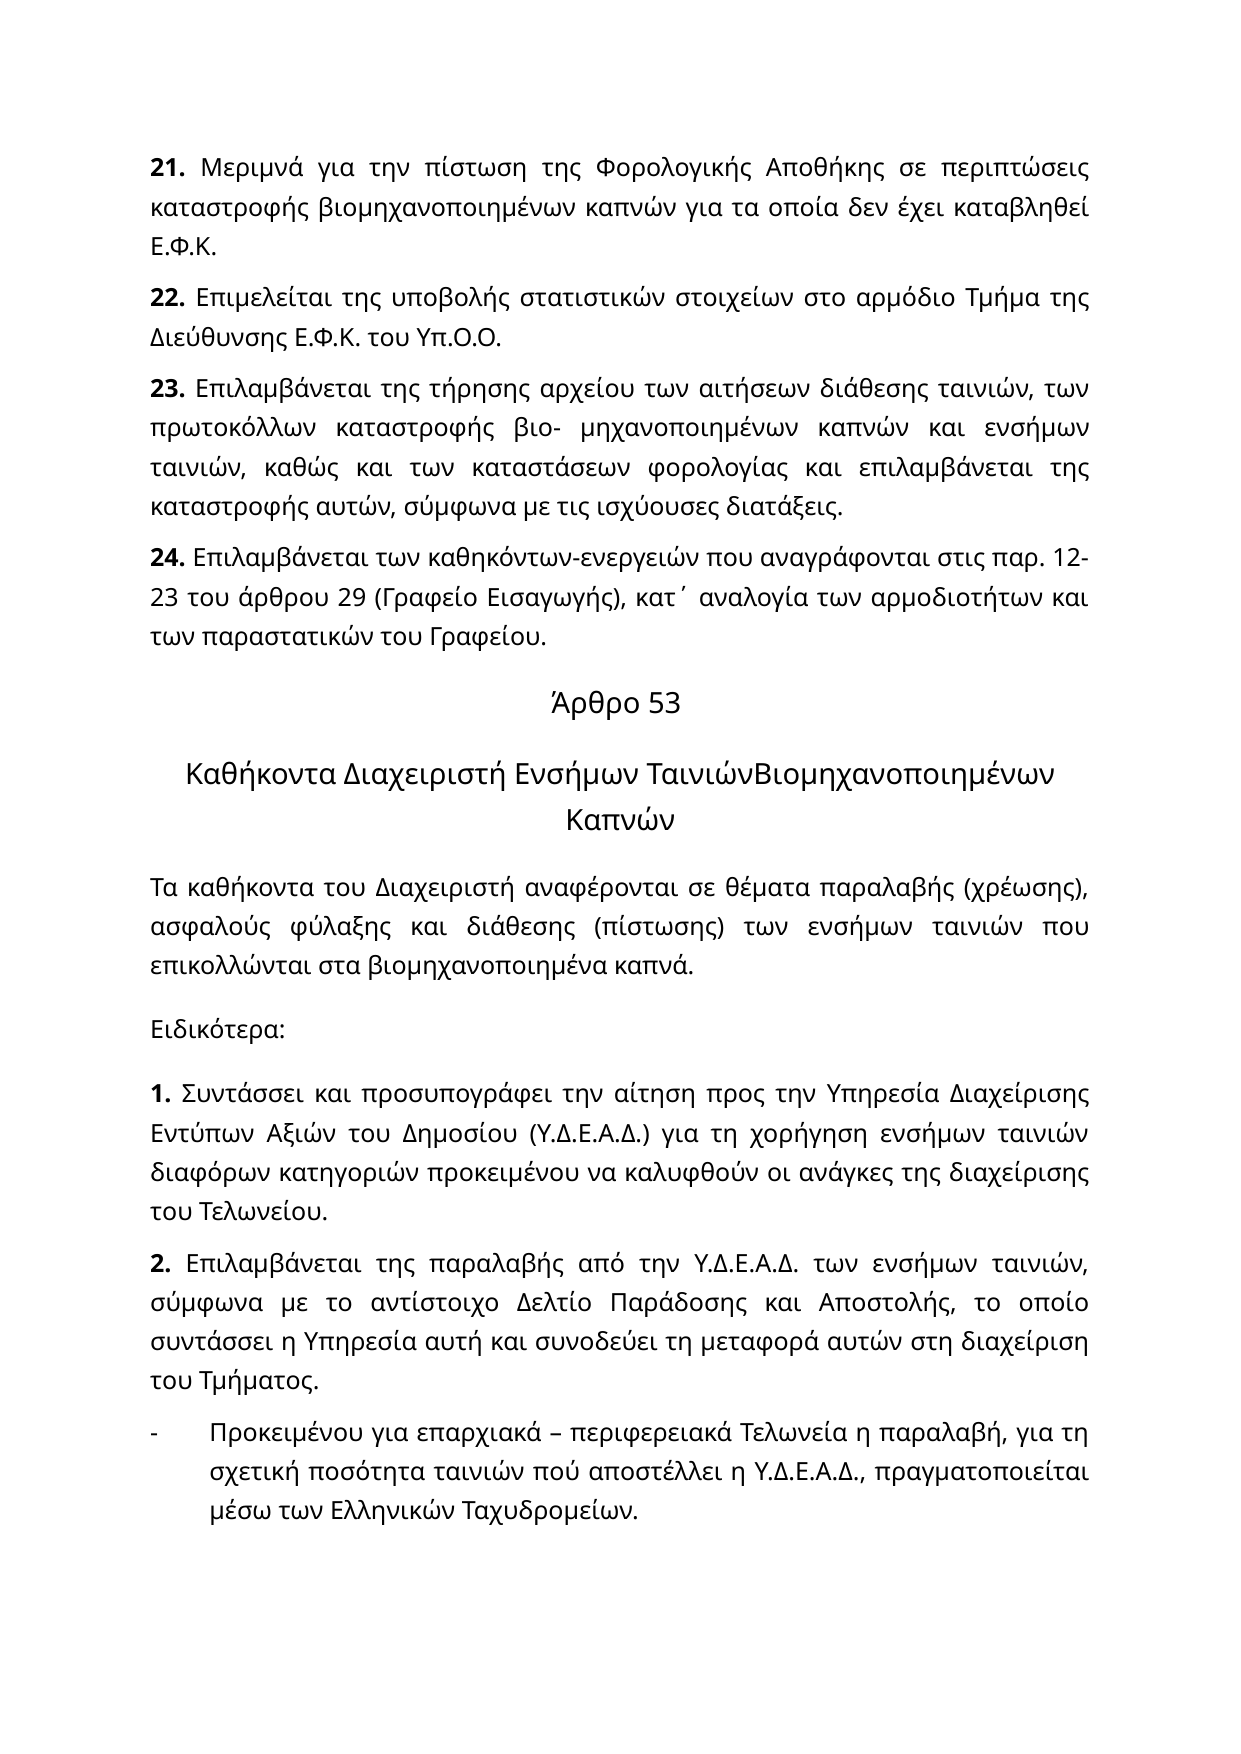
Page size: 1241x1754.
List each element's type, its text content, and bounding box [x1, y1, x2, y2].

text 22. Επιμελείται της υποβολής στατιστικών στοιχείων στο αρμόδιο Τμήμα της Διεύθυνσης Ε.Φ.Κ. του Υπ.Ο.Ο. [150, 280, 1090, 353]
list - Προκειμένου για επαρχιακά – περιφερειακά Τελωνεία η παραλαβή, για τη σχετική ποσότητα ταινιών πού αποστέλλει η Υ.Δ.Ε.Α.Δ., πραγματοποιείται μέσω των Ελληνικών Ταχυδρομείων. [150, 1414, 1090, 1527]
text 1. Συντάσσει και προσυπογράφει την αίτηση προς την Υπηρεσία Διαχείρισης Εντύπων Αξιών του Δημοσίου (Υ.Δ.Ε.Α.Δ.) για τη χορήγηση ενσήμων ταινιών διαφόρων κατηγοριών προκειμένου να καλυφθούν οι ανάγκες της διαχείρισης του Τελωνείου. [150, 1076, 1090, 1228]
text Ειδικότερα: [150, 1012, 1090, 1046]
subtitle Άρθρο 53 [150, 682, 1090, 722]
text 2. Επιλαμβάνεται της παραλαβής από την Υ.Δ.Ε.Α.Δ. των ενσήμων ταινιών, σύμφωνα με το αντίστοιχο Δελτίο Παράδοσης και Αποστολής, το οποίο συντάσσει η Υπηρεσία αυτή και συνοδεύει τη μεταφορά αυτών στη διαχείριση του Τμήματος. [150, 1245, 1090, 1397]
text 24. Επιλαμβάνεται των καθηκόντων-ενεργειών που αναγράφονται στις παρ. 12-23 του άρθρου 29 (Γραφείο Εισαγωγής), κατ΄ αναλογία των αρμοδιοτήτων και των παραστατικών του Γραφείου. [150, 540, 1090, 652]
text 23. Επιλαμβάνεται της τήρησης αρχείου των αιτήσεων διάθεσης ταινιών, των πρωτοκόλλων καταστροφής βιο- μηχανοποιημένων καπνών και ενσήμων ταινιών, καθώς και των καταστάσεων φορολογίας και επιλαμβάνεται της καταστροφής αυτών, σύμφωνα με τις ισχύουσες διατάξεις. [150, 371, 1090, 522]
text 21. Μεριμνά για την πίστωση της Φορολογικής Αποθήκης σε περιπτώσεις καταστροφής βιομηχανοποιημένων καπνών για τα οποία δεν έχει καταβληθεί Ε.Φ.Κ. [150, 150, 1090, 262]
text Τα καθήκοντα του Διαχειριστή αναφέρονται σε θέματα παραλαβής (χρέωσης), ασφαλούς φύλαξης και διάθεσης (πίστωσης) των ενσήμων ταινιών που επικολλώνται στα βιομηχανοποιημένα καπνά. [150, 869, 1090, 982]
subtitle Καθήκοντα Διαχειριστή Ενσήμων ΤαινιώνΒιομηχανοποιημένων Καπνών [150, 753, 1090, 838]
